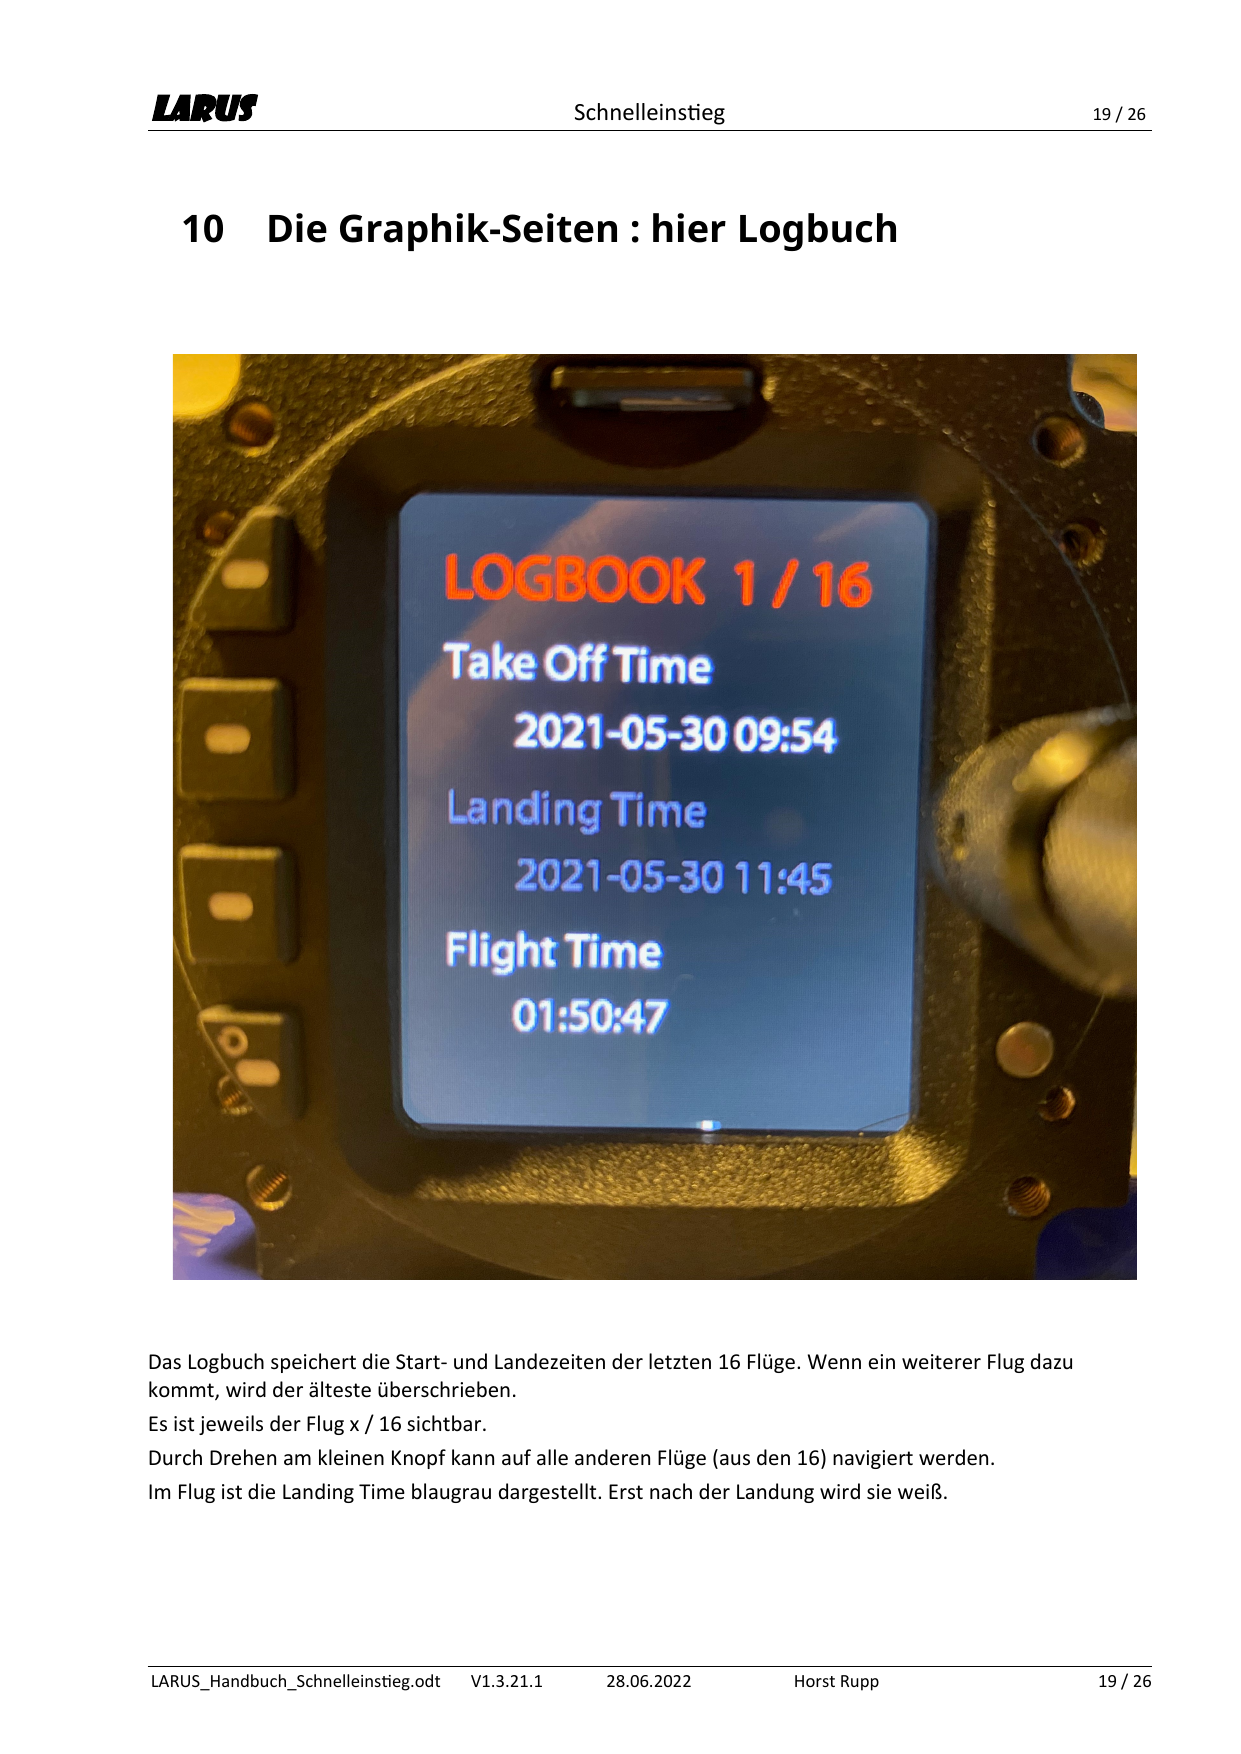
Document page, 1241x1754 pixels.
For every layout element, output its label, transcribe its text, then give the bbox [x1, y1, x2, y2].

text Im Flug ist die Landing Time blaugrau dargestellt. Erst nach der Landung wird sie weiß. [148, 1477, 1152, 1505]
text Durch Drehen am kleinen Knopf kann auf alle anderen Flüge (aus den 16) navigiert werden. [148, 1443, 1152, 1471]
text Es ist jeweils der Flug x / 16 sichtbar. [148, 1409, 1152, 1437]
text Das Logbuch speichert die Start- und Landezeiten der letzten 16 Flüge. Wenn ein weiterer Flug dazu kommt, wird der älteste überschrieben. [148, 1347, 1152, 1403]
subtitle Die Graphik-Seiten : hier Logbuch [148, 167, 1128, 277]
picture [172, 354, 1137, 1280]
